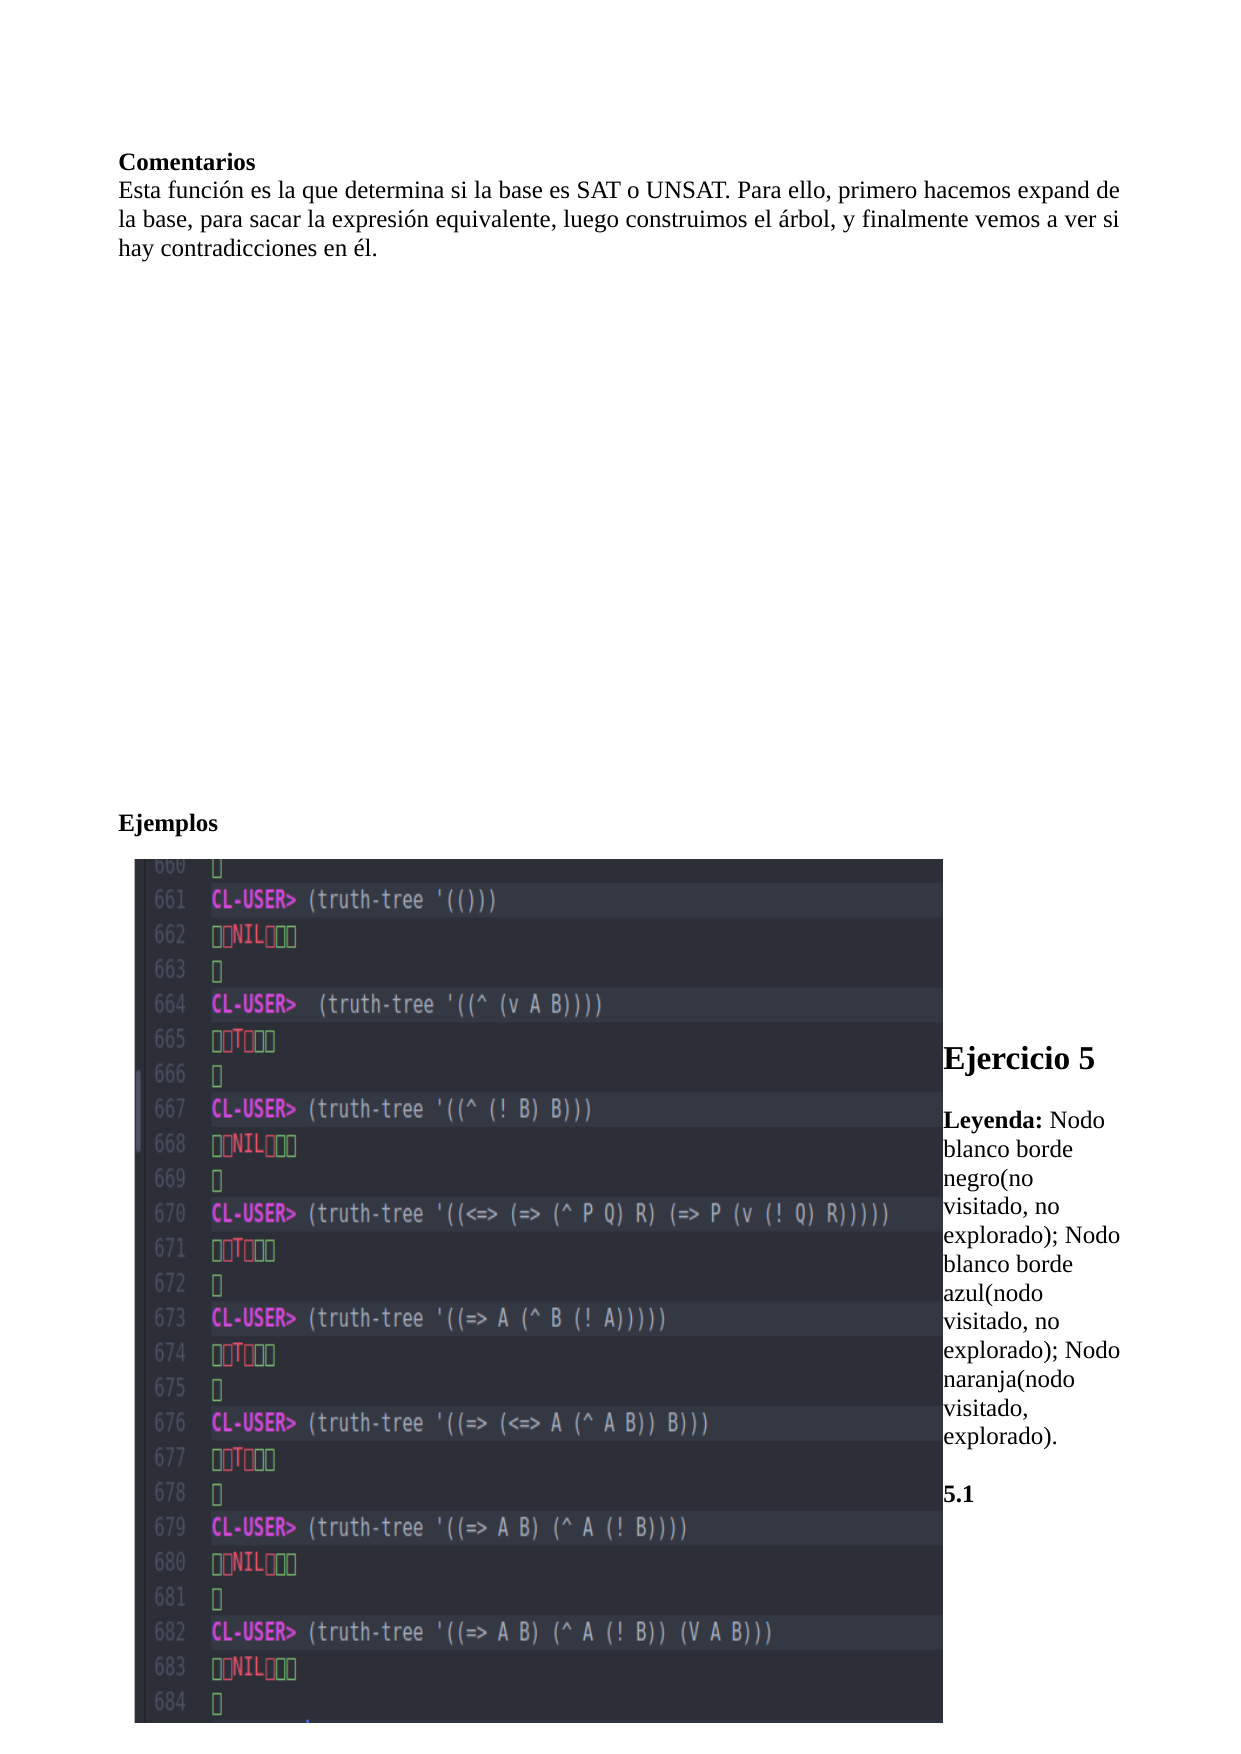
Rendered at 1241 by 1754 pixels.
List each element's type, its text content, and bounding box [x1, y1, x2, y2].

text [118, 1479, 665, 1508]
text Ejercicio 5 [943, 1038, 1122, 1076]
text Comentarios [118, 147, 1122, 176]
picture [665, 859, 943, 1723]
text Ejemplos [118, 808, 1122, 837]
text [118, 1038, 665, 1076]
text 5.1 [943, 1479, 1122, 1508]
text [118, 1105, 665, 1450]
text Leyenda: Nodo blanco borde negro(no visitado, no explorado); Nodo blanco borde azul(nodo visitado, no explorado); Nodo naranja(nodo visitado, explorado). [943, 1105, 1122, 1450]
text Esta función es la que determina si la base es SAT o UNSAT. Para ello, primero hacemos expand de la base, para sacar la expresión equivalente, luego construimos el árbol, y finalmente vemos a ver si hay contradicciones en él. [118, 176, 1122, 262]
